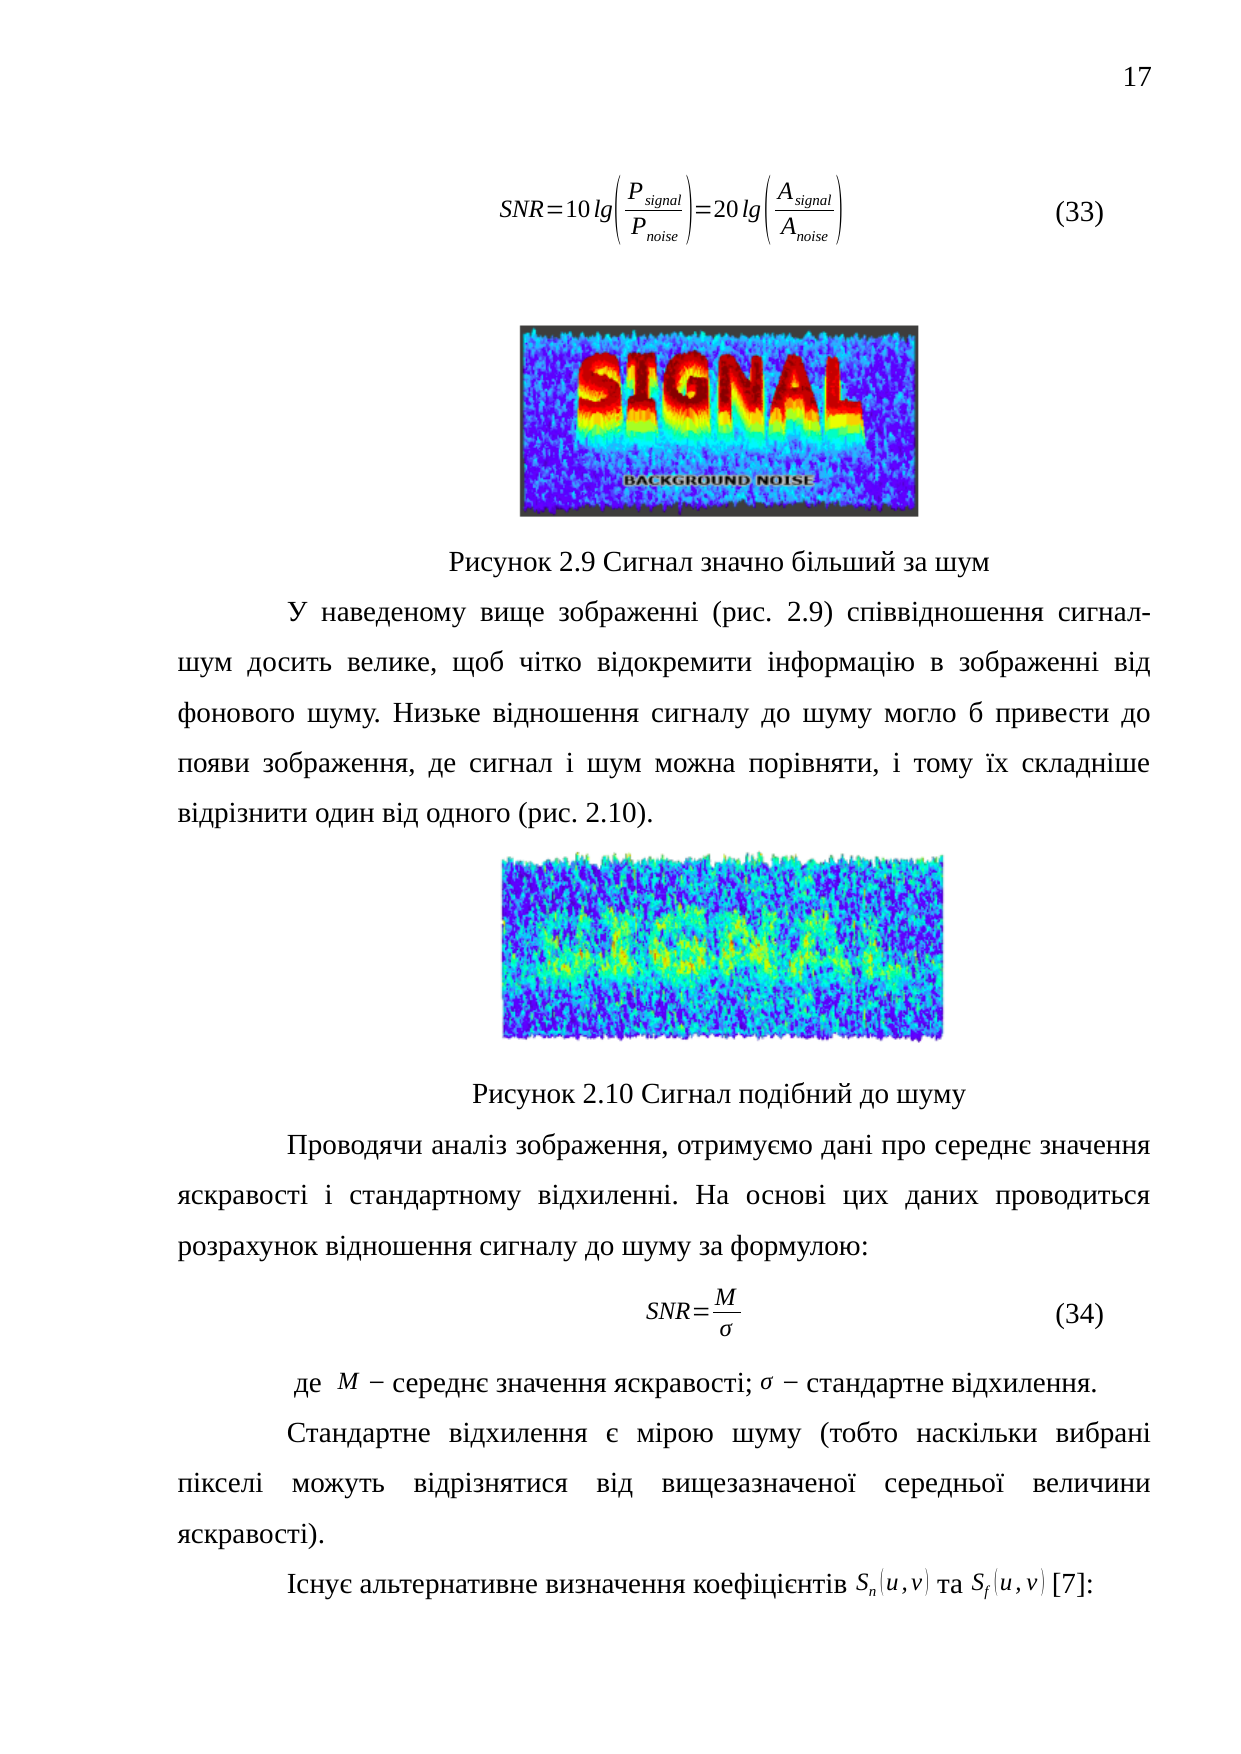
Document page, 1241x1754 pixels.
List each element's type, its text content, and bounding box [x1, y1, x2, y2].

table_header [183, 169, 1050, 270]
text У наведеному вище зображенні (рис. 2.9) співвідношення сигнал-шум досить велике, щоб чітко відокремити інформацію в зображенні від фонового шуму. Низьке відношення сигналу до шуму могло б привести до появи зображення, де сигнал і шум можна порівняти, і тому їх складніше відрізнити один від одного (рис. 2.10). [177, 594, 1152, 829]
text Рисунок 2.10 Сигнал подібний до шуму [177, 1077, 1152, 1110]
text Існує альтернативне визначення коефіцієнтів та [7]: [177, 1566, 1152, 1600]
table_header (34) [1050, 1278, 1158, 1365]
table_header (33) [1050, 169, 1158, 270]
text Проводячи аналіз зображення, отримуємо дані про середнє значення яскравості і стандартному відхиленні. На основі цих даних проводиться розрахунок відношення сигналу до шуму за формулою: [177, 1127, 1152, 1261]
text Рисунок 2.9 Сигнал значно більший за шум [177, 544, 1152, 577]
text Стандартне відхилення є мірою шуму (тобто наскільки вибрані пікселі можуть відрізнятися від вищезазначеної середньої величини яскравості). [177, 1415, 1152, 1549]
table_header [183, 1278, 1050, 1365]
picture [432, 845, 1006, 1060]
text де − середнє значення яскравості; − стандартне відхилення. [177, 1365, 1152, 1398]
picture [421, 320, 1017, 527]
